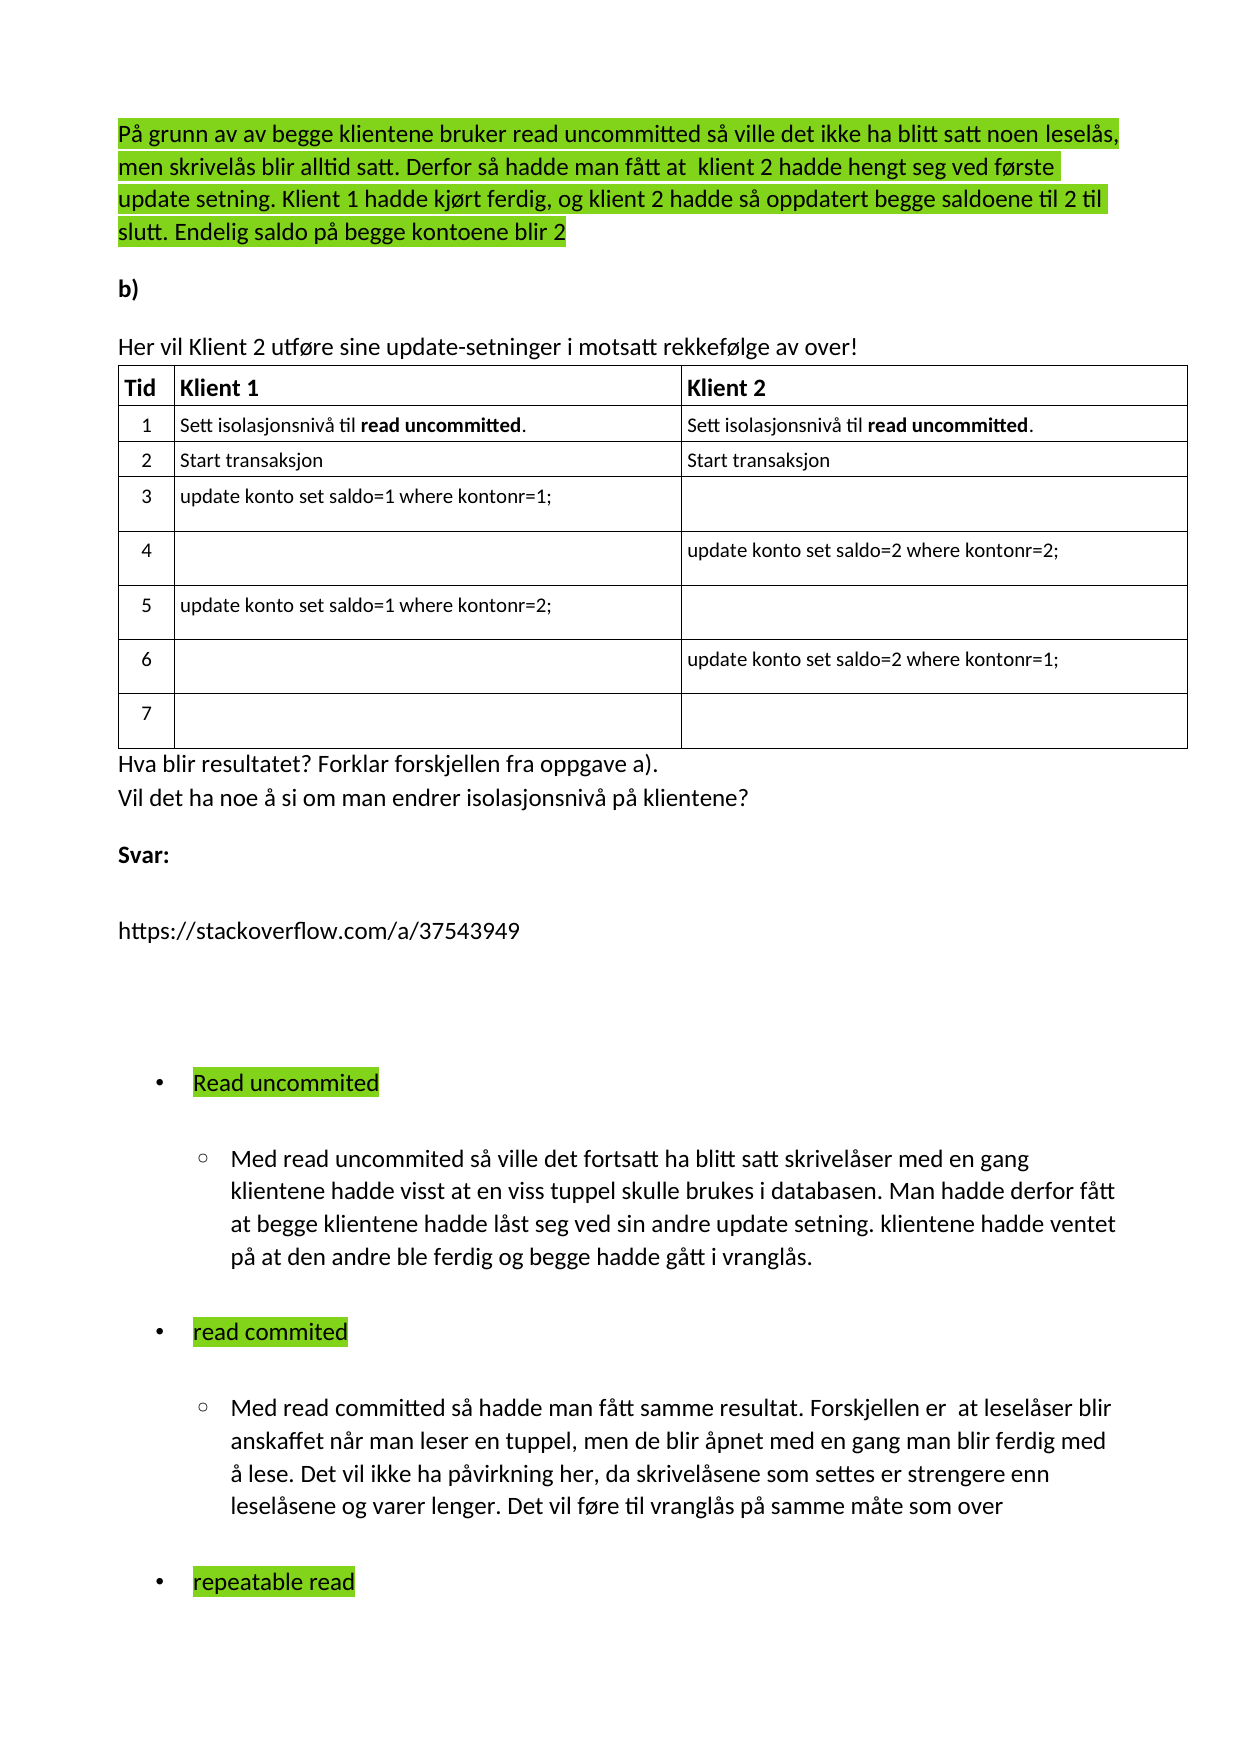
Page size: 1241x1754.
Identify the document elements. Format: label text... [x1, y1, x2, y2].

text Hva blir resultatet? Forklar forskjellen fra oppgave a). [118, 749, 1121, 779]
table_cell [175, 694, 681, 748]
table_cell 3 [119, 477, 174, 531]
list repeatable read [155, 1566, 1121, 1597]
table_cell 2 [119, 442, 174, 476]
table_header Tid [119, 366, 174, 405]
text På grunn av av begge klientene bruker read uncommitted så ville det ikke ha blitt satt noen leselås, men skrivelås blir alltid satt. Derfor så hadde man fått at klient 2 hadde hengt seg ved første update setning. Klient 1 hadde kjørt ferdig, og klient 2 hadde så oppdatert begge saldoene til 2 til slutt. Endelig saldo på begge kontoene blir 2 [118, 118, 1121, 247]
table_cell Sett isolasjonsnivå til read uncommitted. [682, 406, 1187, 441]
table_cell update konto set saldo=1 where kontonr=2; [175, 586, 681, 639]
table_cell Start transaksjon [175, 442, 681, 476]
table_cell 4 [119, 532, 174, 585]
table_header Klient 1 [175, 366, 681, 405]
table_cell update konto set saldo=2 where kontonr=2; [682, 532, 1187, 585]
list Med read committed så hadde man fått samme resultat. Forskjellen er at leselåser blir anskaffet når man leser en tuppel, men de blir åpnet med en gang man blir ferdig med å lese. Det vil ikke ha påvirkning her, da skrivelåsene som settes er strengere enn leselåsene og varer lenger. Det vil føre til vranglås på samme måte som over [193, 1392, 1121, 1521]
list Read uncommited [155, 1067, 1121, 1097]
table_cell [175, 532, 681, 585]
table_cell Sett isolasjonsnivå til read uncommitted. [175, 406, 681, 441]
list Med read uncommited så ville det fortsatt ha blitt satt skrivelåser med en gang klientene hadde visst at en viss tuppel skulle brukes i databasen. Man hadde derfor fått at begge klientene hadde låst seg ved sin andre update setning. klientene hadde ventet på at den andre ble ferdig og begge hadde gått i vranglås. [193, 1143, 1121, 1271]
text b) [118, 273, 1121, 304]
list read commited [155, 1317, 1121, 1347]
table_cell [682, 477, 1187, 531]
table_cell [682, 586, 1187, 639]
table_cell 7 [119, 694, 174, 748]
table_cell Start transaksjon [682, 442, 1187, 476]
text Vil det ha noe å si om man endrer isolasjonsnivå på klientene? [118, 782, 1121, 812]
table_cell 5 [119, 586, 174, 639]
table_header Klient 2 [682, 366, 1187, 405]
table_cell [175, 640, 681, 693]
table_cell 6 [119, 640, 174, 693]
table_cell update konto set saldo=1 where kontonr=1; [175, 477, 681, 531]
table_cell 1 [119, 406, 174, 441]
table_cell [682, 694, 1187, 748]
text https://stackoverflow.com/a/37543949 [118, 915, 1121, 946]
text Her vil Klient 2 utføre sine update-setninger i motsatt rekkefølge av over! [118, 331, 1121, 362]
table_cell update konto set saldo=2 where kontonr=1; [682, 640, 1187, 693]
text Svar: [118, 839, 1121, 869]
